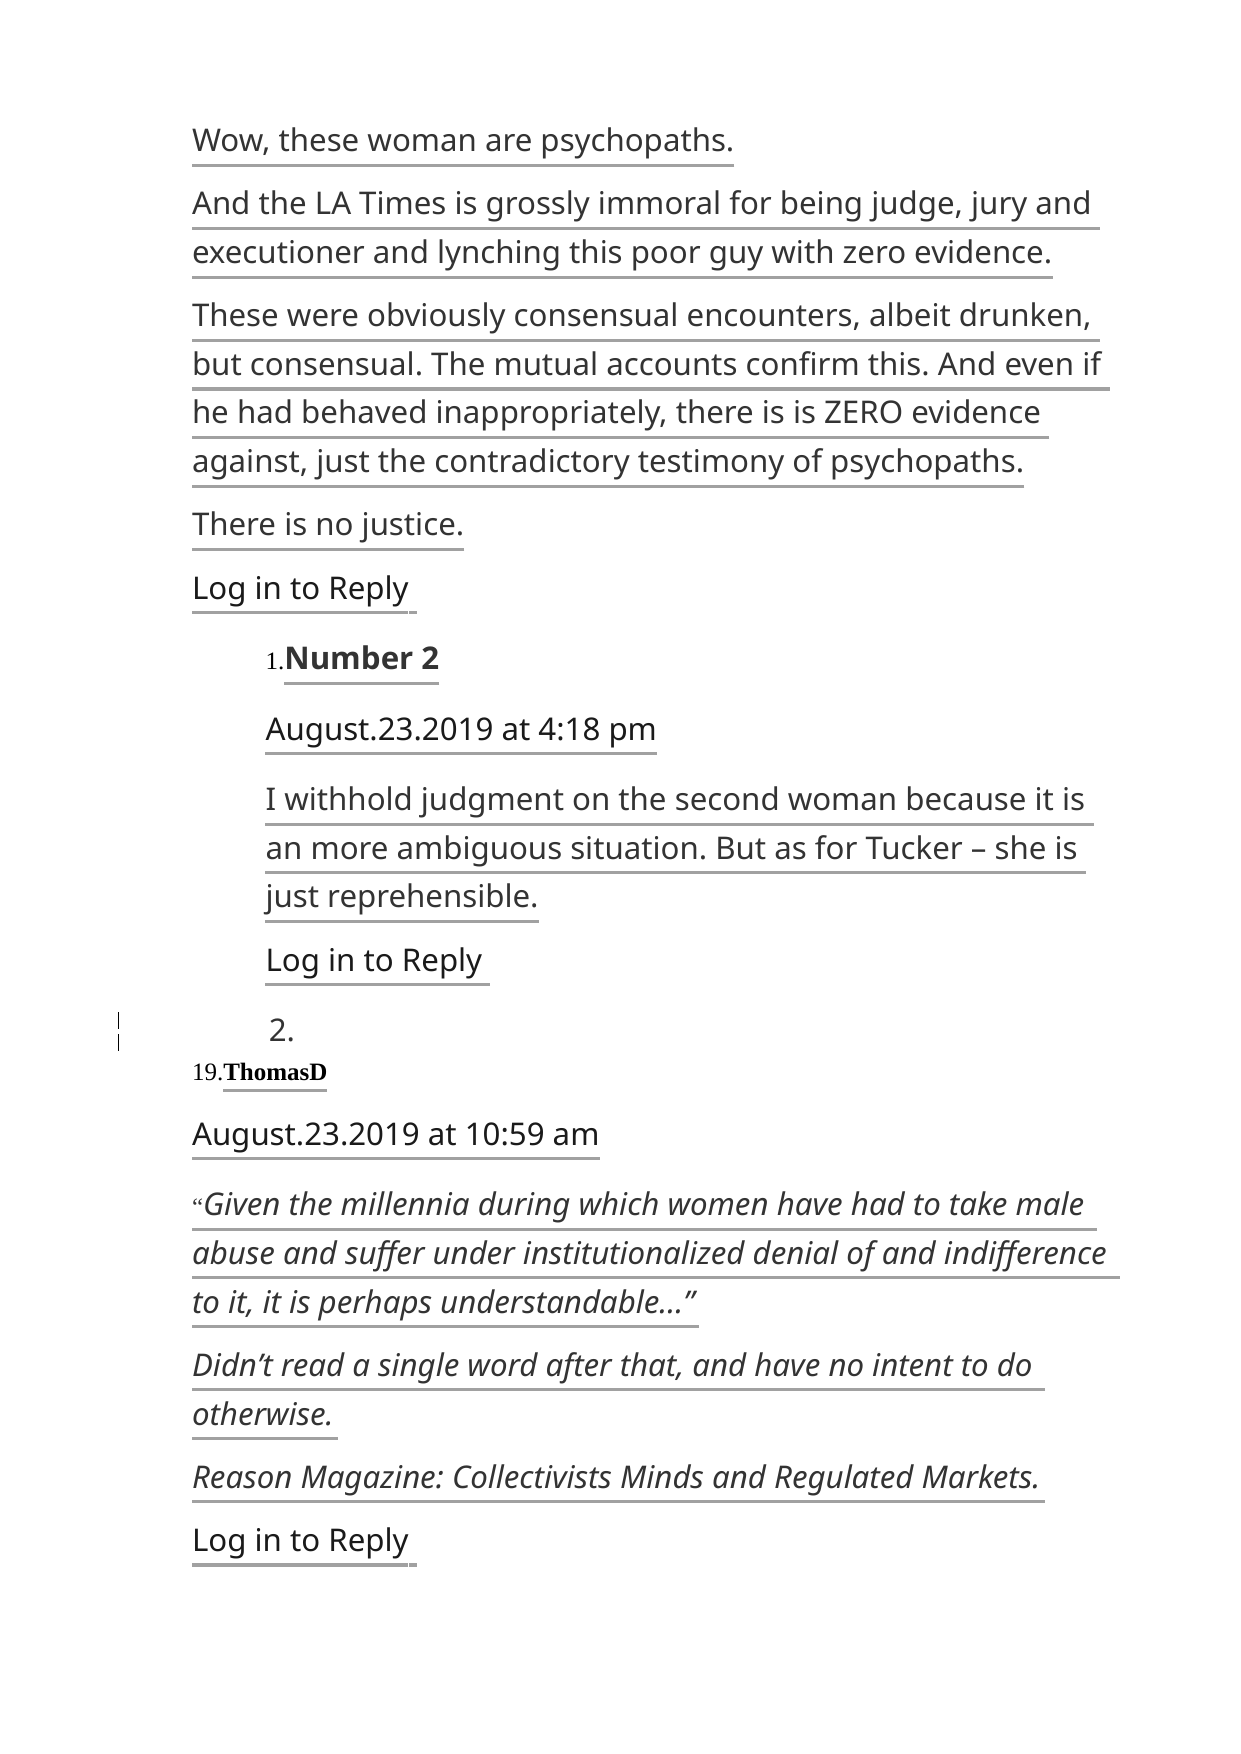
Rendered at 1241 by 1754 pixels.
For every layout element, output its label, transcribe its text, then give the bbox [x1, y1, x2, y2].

list Wow, these woman are psychopaths. [118, 118, 1122, 167]
list There is no justice. [118, 502, 1122, 551]
list Log in to Reply [118, 566, 1122, 614]
list Log in to Reply [118, 938, 1122, 986]
list Log in to Reply [118, 1518, 1122, 1567]
list I withhold judgment on the second woman because it is an more ambiguous situation. But as for Tucker – she is just reprehensible. [118, 777, 1122, 923]
list And the LA Times is grossly immoral for being judge, jury and executioner and lynching this poor guy with zero evidence. [118, 181, 1122, 279]
list Reason Magazine: Collectivists Minds and Regulated Markets. [118, 1455, 1122, 1503]
list These were obviously consensual encounters, albeit drunken, but consensual. The mutual accounts confirm this. And even if he had behaved inappropriately, there is is ZERO evidence against, just the contradictory testimony of psychopaths. [118, 293, 1122, 488]
list Didn’t read a single word after that, and have no intent to do otherwise. [118, 1343, 1122, 1440]
list August.23.2019 at 10:59 am [118, 1112, 1122, 1160]
list Number 2 [118, 636, 1122, 685]
list ThomasD [118, 1057, 1122, 1092]
list “Given the millennia during which women have had to take male abuse and suffer under institutionalized denial of and indifference to it, it is perhaps understandable…” [118, 1182, 1122, 1328]
list August.23.2019 at 4:18 pm [118, 707, 1122, 755]
